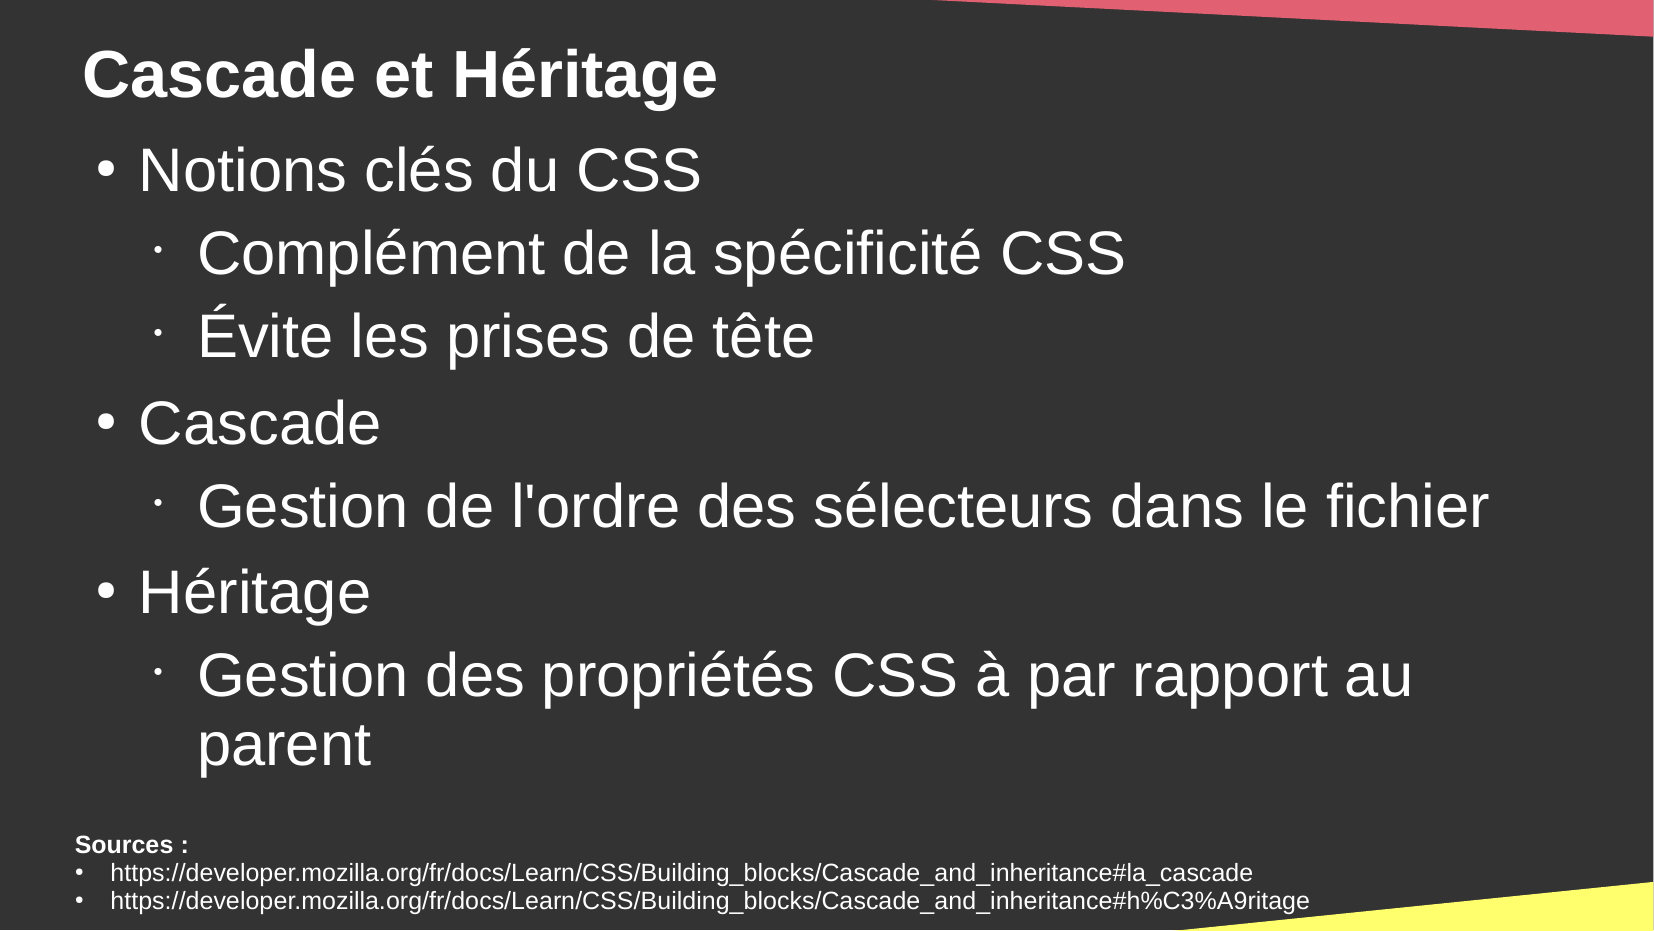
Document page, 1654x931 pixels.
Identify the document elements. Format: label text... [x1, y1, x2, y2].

list Notions clés du CSS Complément de la spécificité CSS Évite les prises de tête Cascade Gestion de l'ordre des sélecteurs dans le fichier Héritage Gestion des propriétés CSS à par rapport au parent [80, 135, 1605, 780]
text_box [932, 0, 1654, 37]
text_box [1172, 881, 1654, 931]
title Cascade et Héritage [82, 37, 1571, 122]
text_box Sources : https://developer.mozilla.org/fr/docs/Learn/CSS/Building_blocks/Cascade_and_inheritance#la_cascade https://developer.mozilla.org/fr/docs/Learn/CSS/Building_blocks/Cascade_and_inheritance#h%C3%A9ritage [60, 823, 1546, 923]
